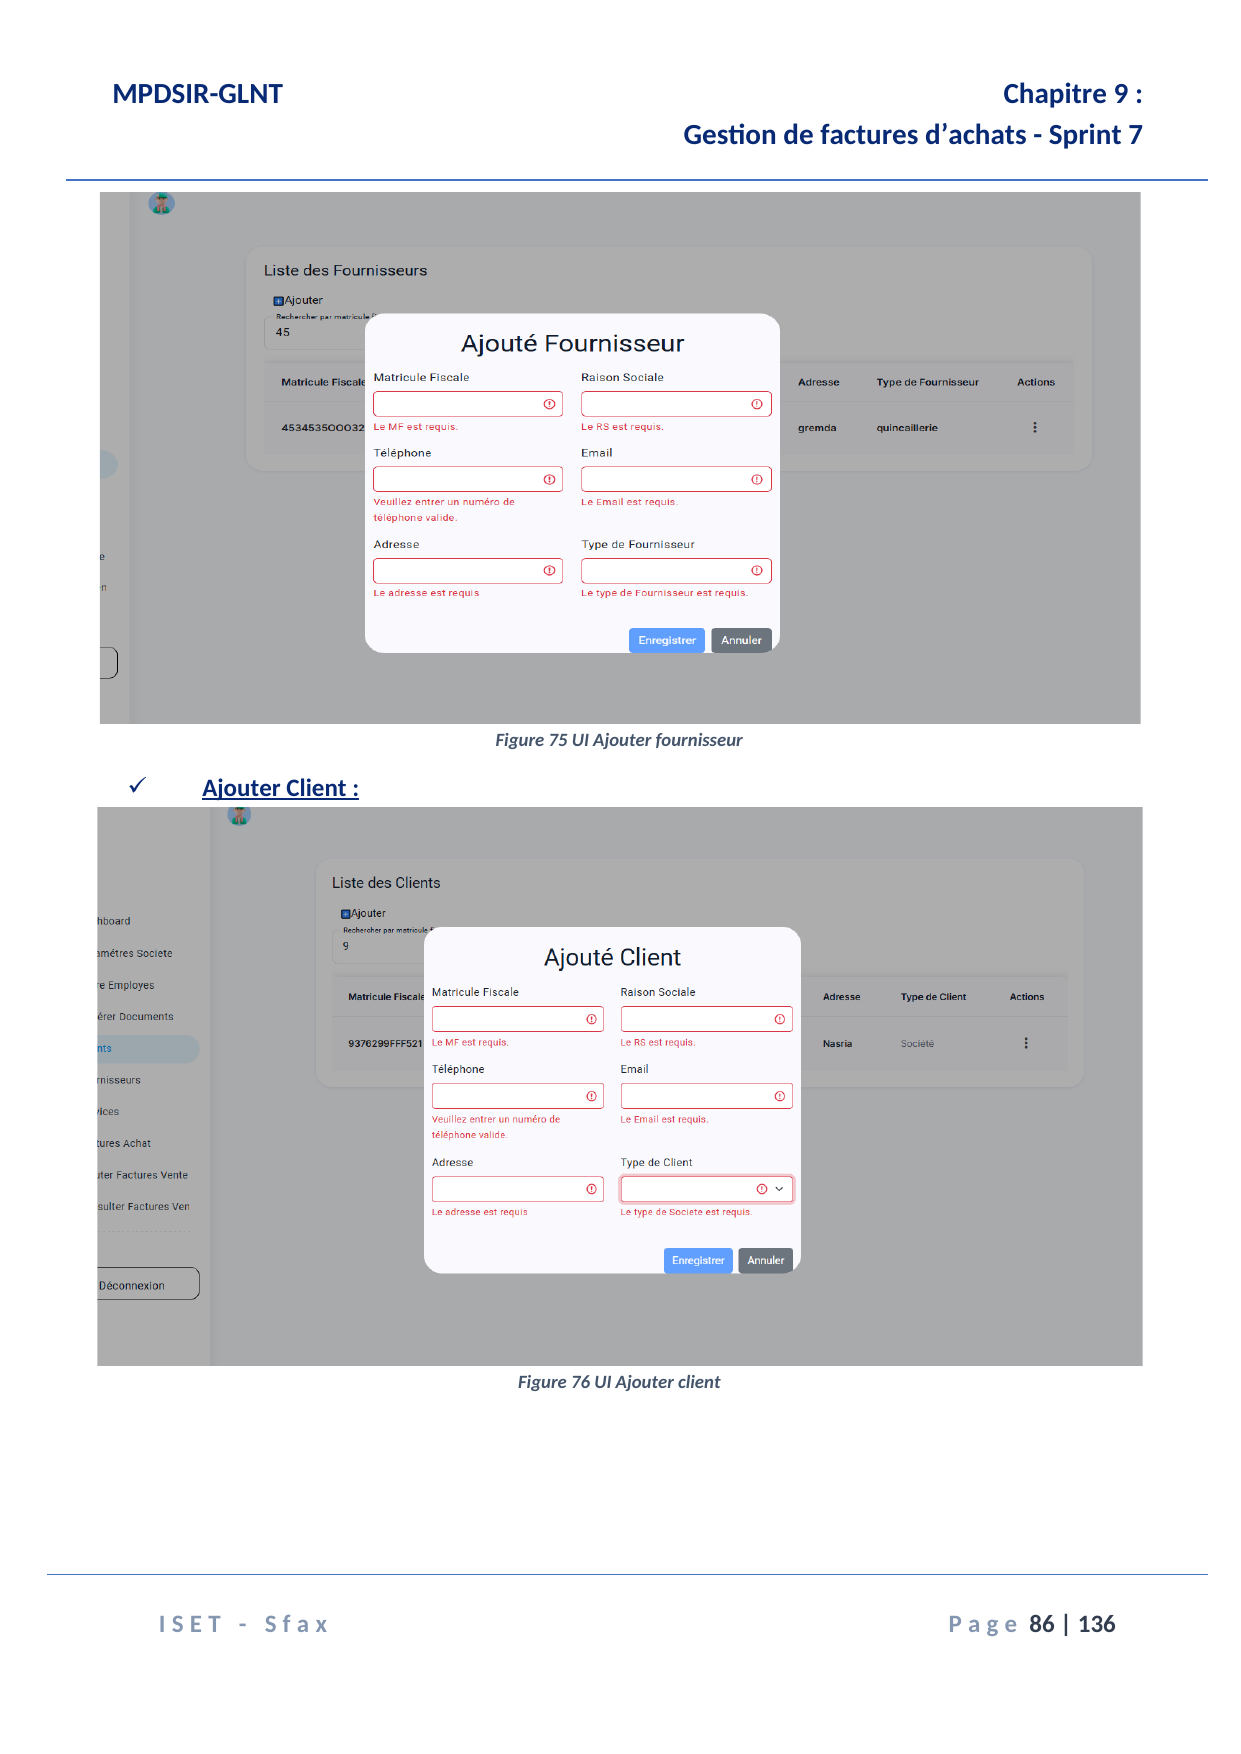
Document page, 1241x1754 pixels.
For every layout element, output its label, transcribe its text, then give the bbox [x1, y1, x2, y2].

text Figure 76 UI Ajouter client [97, 1371, 1143, 1393]
text Figure 75 UI Ajouter fournisseur [97, 728, 1143, 751]
list Ajouter Client : [127, 772, 1143, 803]
